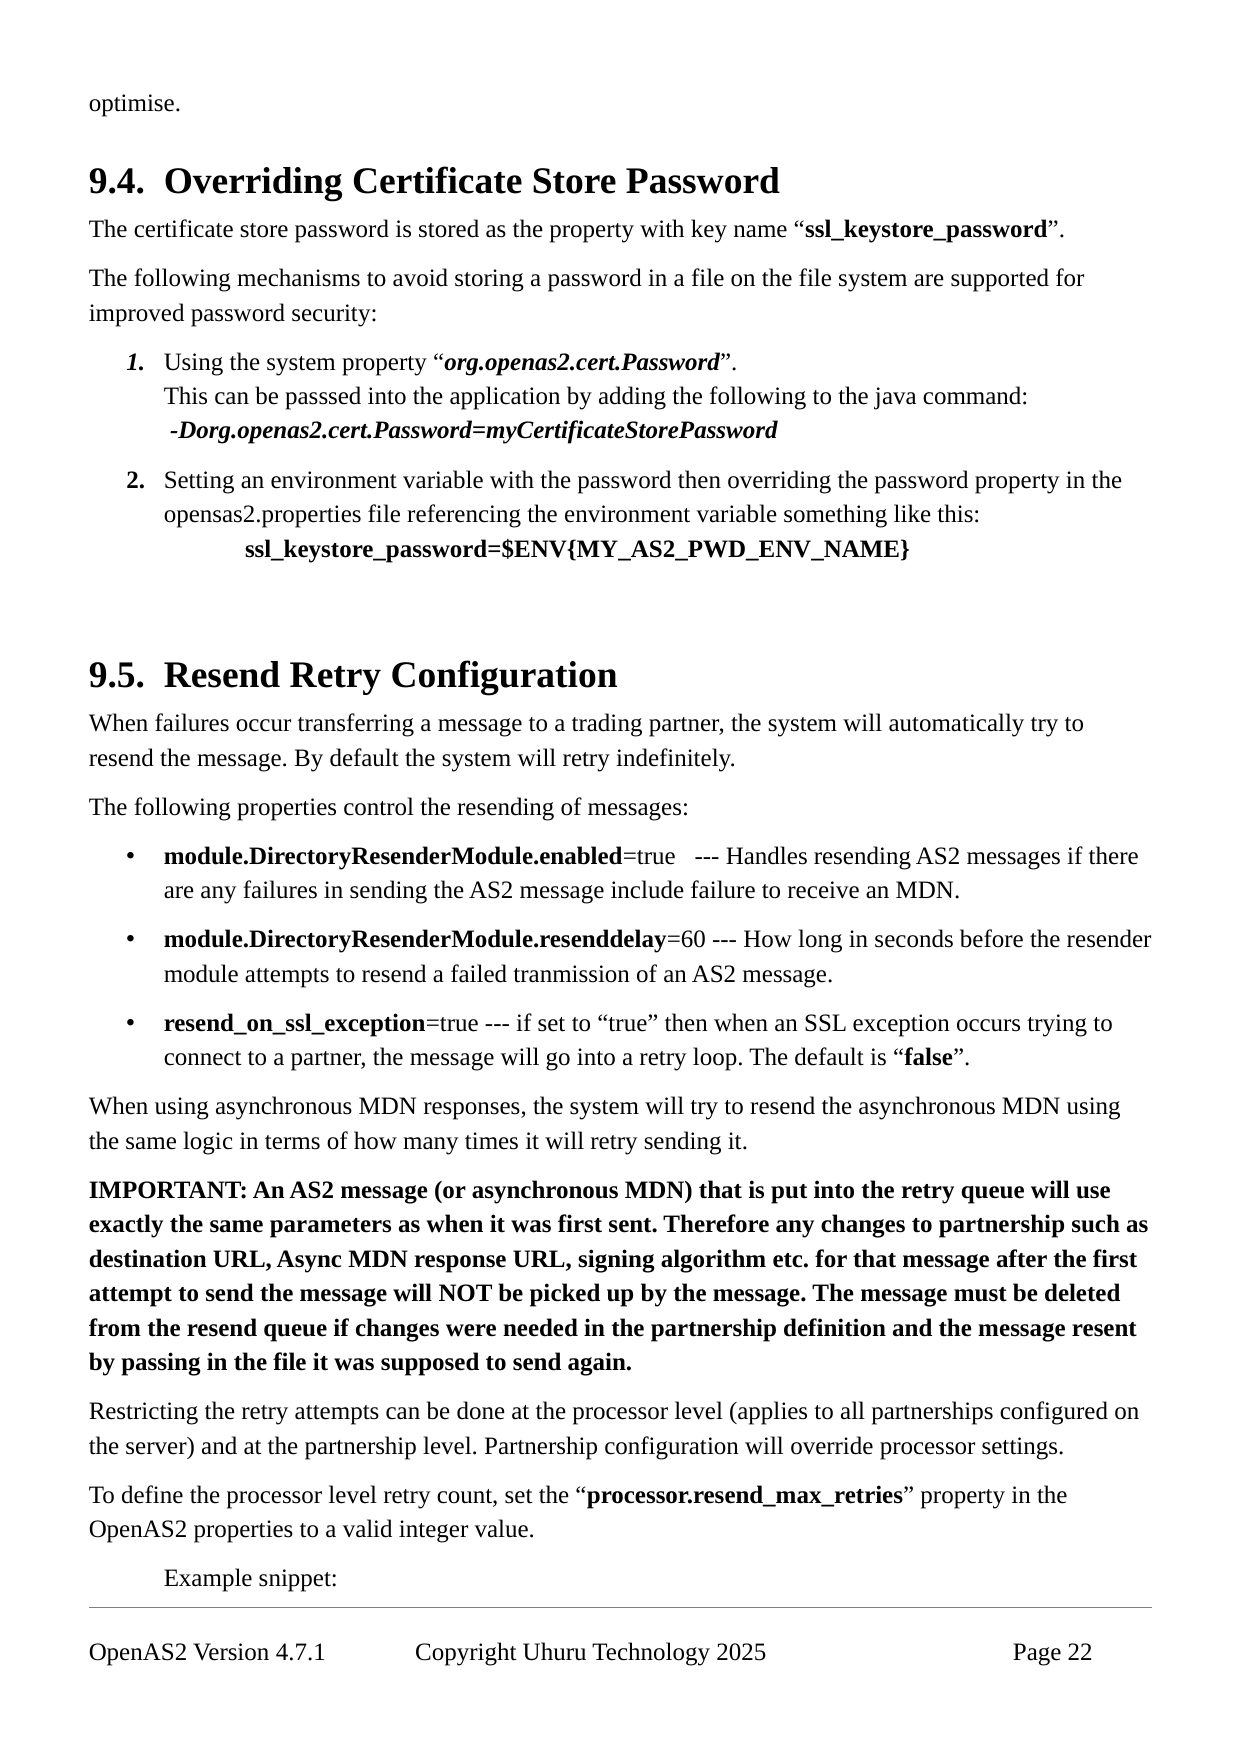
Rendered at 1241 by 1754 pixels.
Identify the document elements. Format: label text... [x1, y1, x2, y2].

text IMPORTANT: An AS2 message (or asynchronous MDN) that is put into the retry queue will use exactly the same parameters as when it was first sent. Therefore any changes to partnership such as destination URL, Async MDN response URL, signing algorithm etc. for that message after the first attempt to send the message will NOT be picked up by the message. The message must be deleted from the resend queue if changes were needed in the partnership definition and the message resent by passing in the file it was supposed to send again. [88, 1175, 1152, 1376]
list module.DirectoryResenderModule.enabled=true --- Handles resending AS2 messages if there are any failures in sending the AS2 message include failure to receive an MDN. [126, 841, 1152, 904]
text The following properties control the resending of messages: [88, 792, 1152, 821]
text When using asynchronous MDN responses, the system will try to resend the asynchronous MDN using the same logic in terms of how many times it will retry sending it. [88, 1091, 1152, 1155]
subtitle Overriding Certificate Store Password [88, 158, 1152, 202]
text Restricting the retry attempts can be done at the processor level (applies to all partnerships configured on the server) and at the partnership level. Partnership configuration will override processor settings. [88, 1396, 1152, 1460]
list resend_on_ssl_exception=true --- if set to “true” then when an SSL exception occurs trying to connect to a partner, the message will go into a retry loop. The default is “false”. [126, 1008, 1152, 1071]
subtitle Resend Retry Configuration [88, 653, 1152, 696]
text The following mechanisms to avoid storing a password in a file on the file system are supported for improved password security: [88, 263, 1152, 326]
text Example snippet: [163, 1563, 1152, 1592]
text To define the processor level retry count, set the “processor.resend_max_retries” property in the OpenAS2 properties to a valid integer value. [88, 1480, 1152, 1543]
text The certificate store password is stored as the property with key name “ssl_keystore_password”. [88, 214, 1152, 243]
text When failures occur transferring a message to a trading partner, the system will automatically try to resend the message. By default the system will retry indefinitely. [88, 708, 1152, 771]
list module.DirectoryResenderModule.resenddelay=60 --- How long in seconds before the resender module attempts to resend a failed tranmission of an AS2 message. [126, 924, 1152, 988]
list Setting an environment variable with the password then overriding the password property in the opensas2.properties file referencing the environment variable something like this: ssl_keystore_password=$ENV{MY_AS2_PWD_ENV_NAME} [126, 465, 1152, 562]
list Using the system property “org.openas2.cert.Password”. This can be passsed into the application by adding the following to the java command: -Dorg.openas2.cert.Password=myCertificateStorePassword [126, 347, 1152, 444]
text optimise. [88, 88, 1152, 117]
